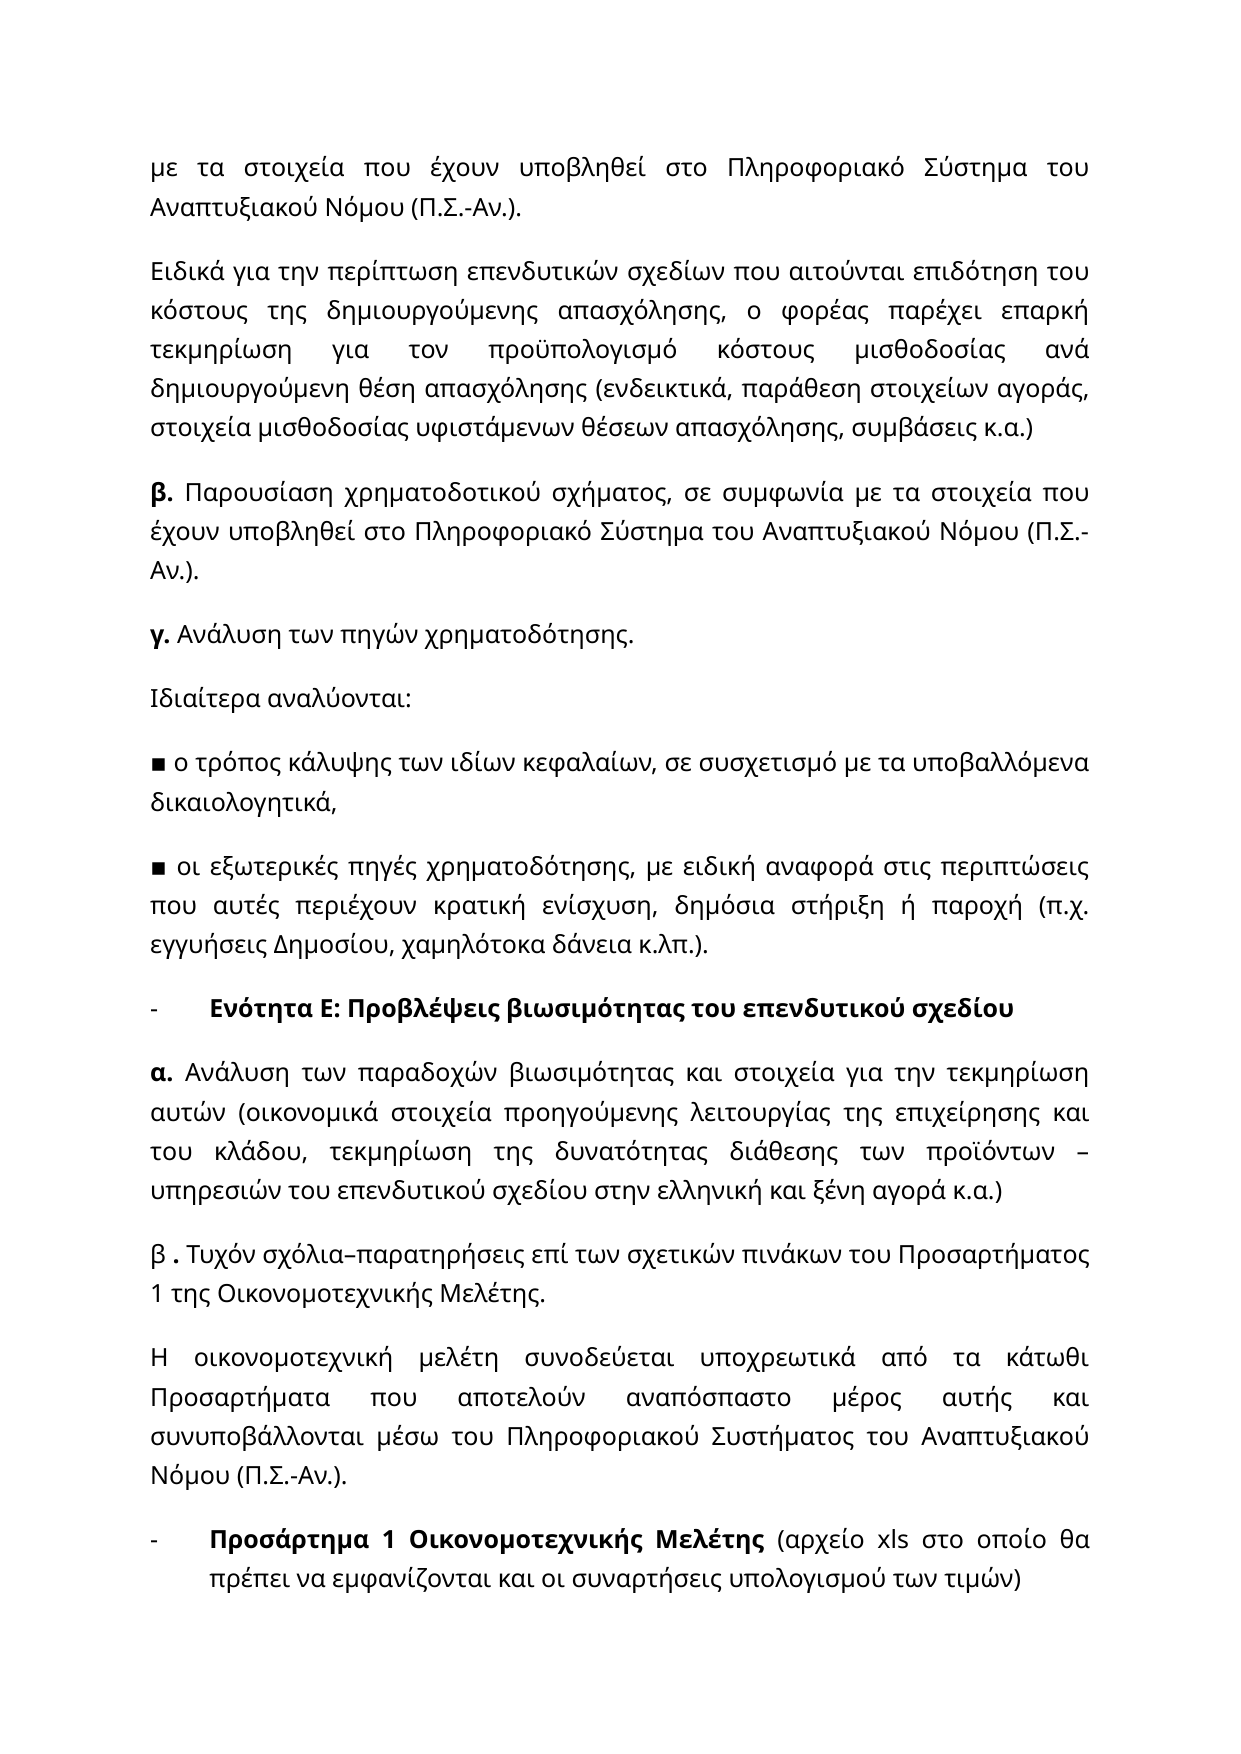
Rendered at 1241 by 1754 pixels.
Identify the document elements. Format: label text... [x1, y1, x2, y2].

text γ. Ανάλυση των πηγών χρηματοδότησης. [150, 617, 1090, 651]
text Ιδιαίτερα αναλύονται: [150, 681, 1090, 715]
list - Ενότητα Ε: Προβλέψεις βιωσιμότητας του επενδυτικού σχεδίου [150, 991, 1090, 1025]
text Ειδικά για την περίπτωση επενδυτικών σχεδίων που αιτούνται επιδότηση του κόστους της δημιουργούμενης απασχόλησης, ο φορέας παρέχει επαρκή τεκμηρίωση για τον προϋπολογισμό κόστους μισθοδοσίας ανά δημιουργούμενη θέση απασχόλησης (ενδεικτικά, παράθεση στοιχείων αγοράς, στοιχεία μισθοδοσίας υφιστάμενων θέσεων απασχόλησης, συμβάσεις κ.α.) [150, 253, 1090, 444]
text ▪ οι εξωτερικές πηγές χρηματοδότησης, με ειδική αναφορά στις περιπτώσεις που αυτές περιέχουν κρατική ενίσχυση, δημόσια στήριξη ή παροχή (π.χ. εγγυήσεις Δημοσίου, χαμηλότοκα δάνεια κ.λπ.). [150, 848, 1090, 961]
list - Προσάρτημα 1 Οικονομοτεχνικής Μελέτης (αρχείο xls στο οποίο θα πρέπει να εμφανίζονται και οι συναρτήσεις υπολογισμού των τιμών) [150, 1522, 1090, 1595]
text Η οικονομοτεχνική μελέτη συνοδεύεται υποχρεωτικά από τα κάτωθι Προσαρτήματα που αποτελούν αναπόσπαστο μέρος αυτής και συνυποβάλλονται μέσω του Πληροφοριακού Συστήματος του Αναπτυξιακού Νόμου (Π.Σ.-Αν.). [150, 1340, 1090, 1492]
text ▪ ο τρόπος κάλυψης των ιδίων κεφαλαίων, σε συσχετισμό με τα υποβαλλόμενα δικαιολογητικά, [150, 745, 1090, 818]
text α. Ανάλυση των παραδοχών βιωσιμότητας και στοιχεία για την τεκμηρίωση αυτών (οικονομικά στοιχεία προηγούμενης λειτουργίας της επιχείρησης και του κλάδου, τεκμηρίωση της δυνατότητας διάθεσης των προϊόντων – υπηρεσιών του επενδυτικού σχεδίου στην ελληνική και ξένη αγορά κ.α.) [150, 1055, 1090, 1207]
text β. Παρουσίαση χρηματοδοτικού σχήματος, σε συμφωνία με τα στοιχεία που έχουν υποβληθεί στο Πληροφοριακό Σύστημα του Αναπτυξιακού Νόμου (Π.Σ.-Αν.). [150, 474, 1090, 587]
text με τα στοιχεία που έχουν υποβληθεί στο Πληροφοριακό Σύστημα του Αναπτυξιακού Νόμου (Π.Σ.-Αν.). [150, 150, 1090, 223]
text β . Τυχόν σχόλια–παρατηρήσεις επί των σχετικών πινάκων του Προσαρτήματος 1 της Οικονομοτεχνικής Μελέτης. [150, 1237, 1090, 1310]
